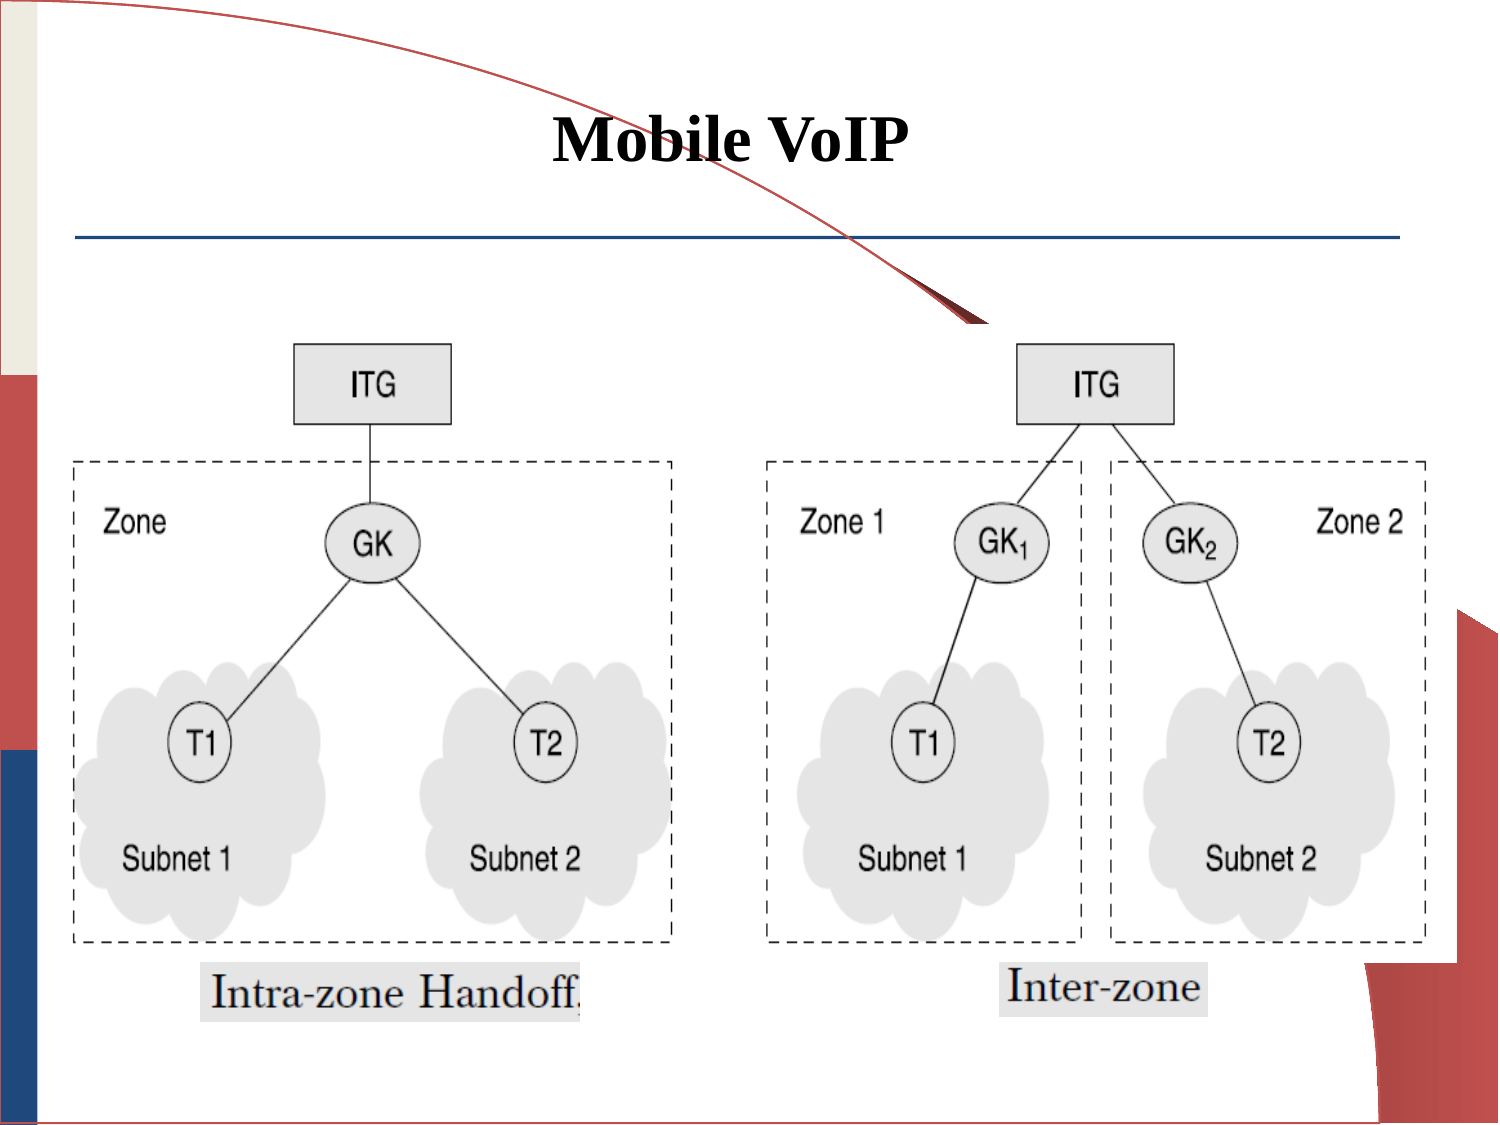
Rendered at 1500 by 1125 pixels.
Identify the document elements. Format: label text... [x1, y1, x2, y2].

picture [50, 324, 1457, 1022]
text_box Mobile VoIP [62, 87, 1400, 183]
